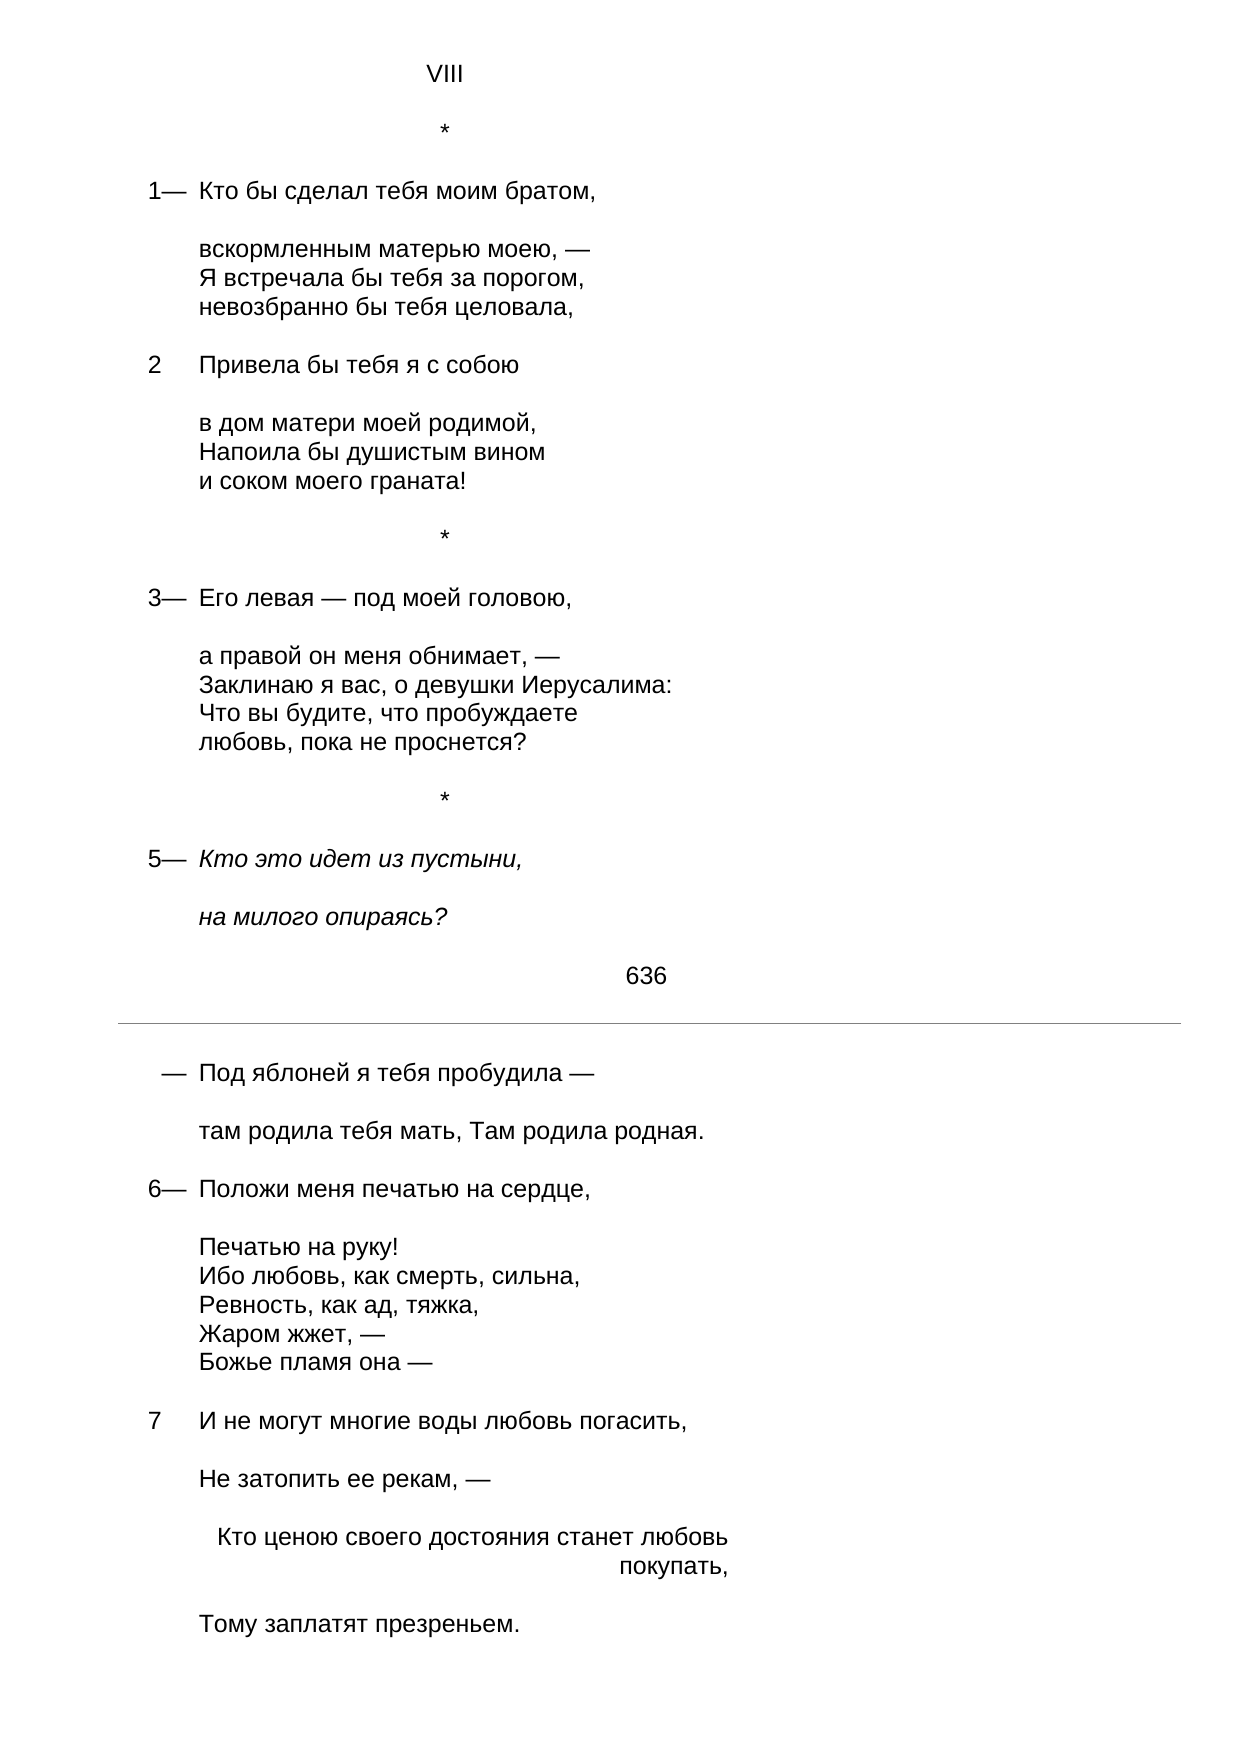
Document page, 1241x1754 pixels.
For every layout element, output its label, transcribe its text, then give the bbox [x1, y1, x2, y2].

table_cell Печатью на руку! Ибо любовь, как смерть, сильна, Ревность, как ад, тяжка, Жаром жжет, — Божье пламя она — [199, 1233, 736, 1406]
table_cell Тому заплатят презреньем. [199, 1609, 736, 1667]
table_cell 3 [118, 583, 161, 641]
table_cell — [161, 844, 198, 902]
table_cell там родила тебя мать, Там родила родная. [199, 1116, 736, 1174]
table_cell [118, 234, 161, 350]
table_cell на милого опираясь? [199, 903, 698, 961]
table_cell — [161, 583, 198, 641]
table_cell 1 [118, 176, 161, 234]
table_header Под яблоней я тебя пробудила — [199, 1058, 736, 1116]
table_cell [118, 59, 161, 176]
table_cell [118, 1116, 161, 1174]
table_cell [118, 1464, 161, 1522]
table_cell И не могут многие воды любовь погасить, [199, 1406, 736, 1464]
table_cell [161, 1609, 198, 1667]
table_cell вскормленным матерью моею, — Я встречала бы тебя за порогом, невозбранно бы тебя целовала, [199, 234, 698, 350]
table_cell [161, 1464, 198, 1522]
table_cell Кто это идет из пустыни, [199, 844, 698, 902]
table_cell — [161, 176, 198, 234]
table_cell [118, 641, 161, 844]
table_cell 2 [118, 350, 161, 408]
table_cell [118, 903, 161, 961]
table_cell Не затопить ее рекам, — [199, 1464, 736, 1522]
table_cell [161, 408, 198, 583]
table_cell Кто ценою своего достояния станет любовь покупать, [118, 1522, 736, 1609]
table_cell [161, 234, 198, 350]
table_cell в дом матери моей родимой, Напоила бы душистым вином и соком моего граната! * [199, 408, 698, 583]
table_header [118, 1058, 161, 1116]
table_cell а правой он меня обнимает, — Заклинаю я вас, о девушки Иерусалима: Что вы будите, что пробуждаете любовь, пока не проснется? * [199, 641, 698, 844]
table_cell [118, 408, 161, 583]
table_cell 5 [118, 844, 161, 902]
table_cell Положи меня печатью на сердце, [199, 1174, 736, 1232]
table_header — [161, 1058, 198, 1116]
table_cell Привела бы тебя я с собою [199, 350, 698, 408]
table_cell [161, 903, 198, 961]
table_cell — [161, 1174, 198, 1232]
table_cell [161, 641, 198, 844]
table_cell [118, 1609, 161, 1667]
table_cell [161, 1233, 198, 1406]
table_cell 7 [118, 1406, 161, 1464]
table_cell [161, 59, 198, 176]
table_cell 6 [118, 1174, 161, 1232]
table_cell [161, 1116, 198, 1174]
table_cell [118, 1233, 161, 1406]
table_cell Его левая — под моей головою, [199, 583, 698, 641]
table_cell VIII * [199, 59, 698, 176]
table_cell [161, 1406, 198, 1464]
table_cell Кто бы сделал тебя моим братом, [199, 176, 698, 234]
table_cell [161, 350, 198, 408]
text 636 [118, 961, 1181, 989]
